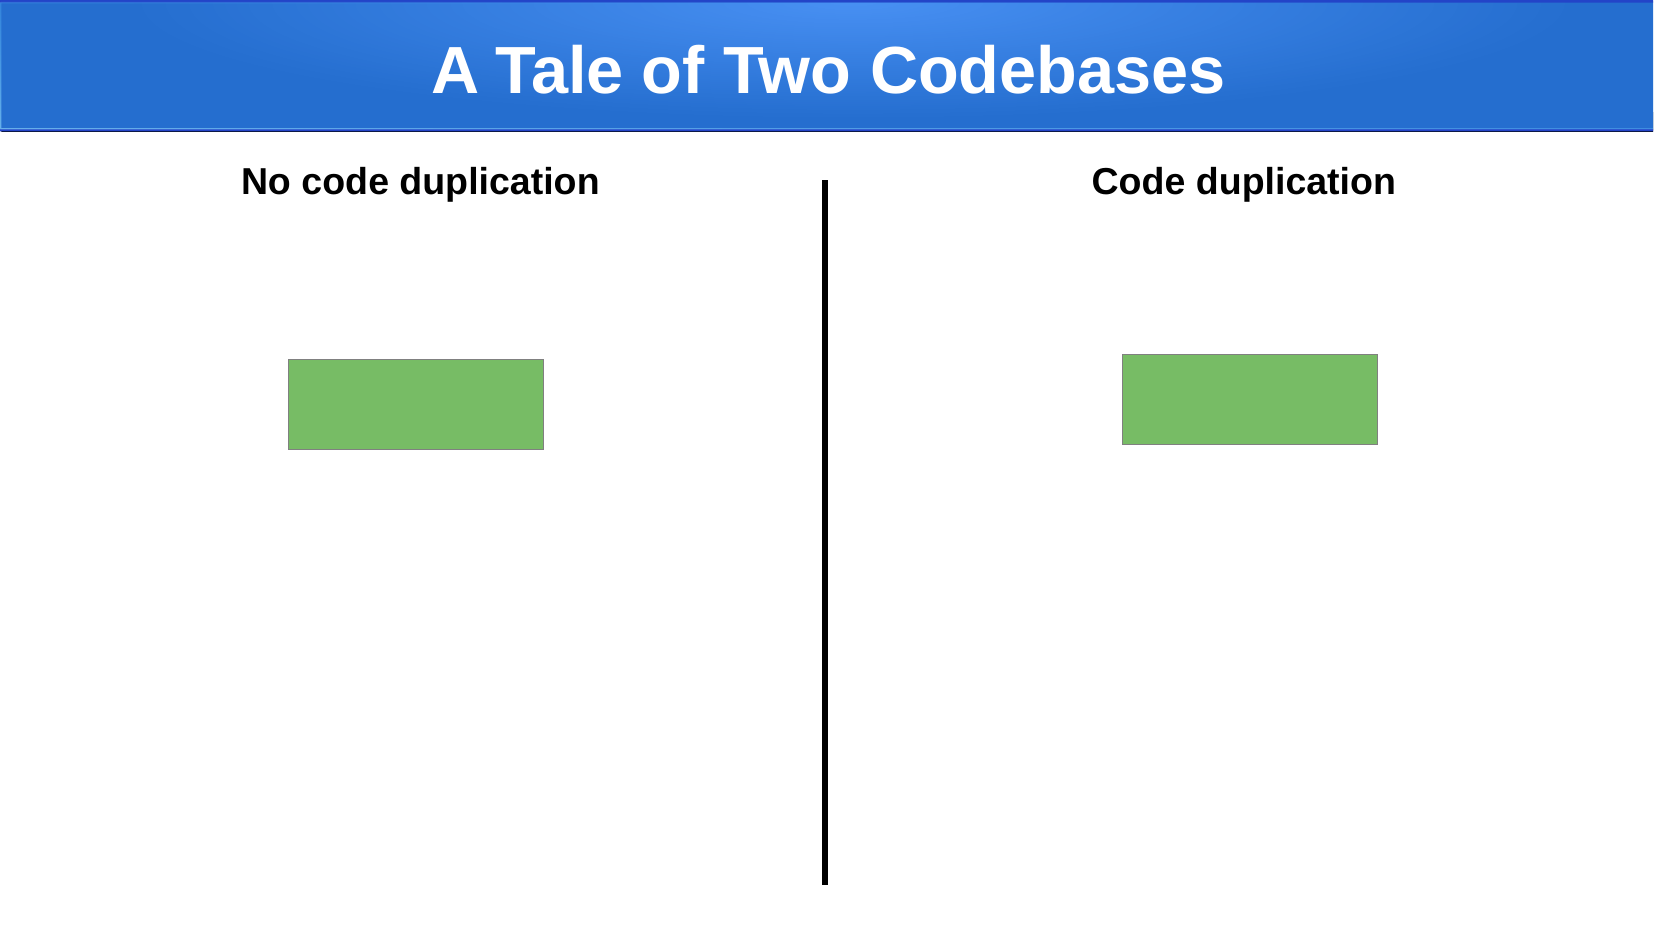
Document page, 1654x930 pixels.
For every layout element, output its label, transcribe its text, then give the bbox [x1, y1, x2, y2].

text_box [288, 359, 544, 450]
title A Tale of Two Codebases [82, 5, 1576, 135]
text_box Code duplication [1076, 153, 1412, 210]
text_box No code duplication [226, 153, 616, 210]
text_box [1122, 354, 1378, 445]
